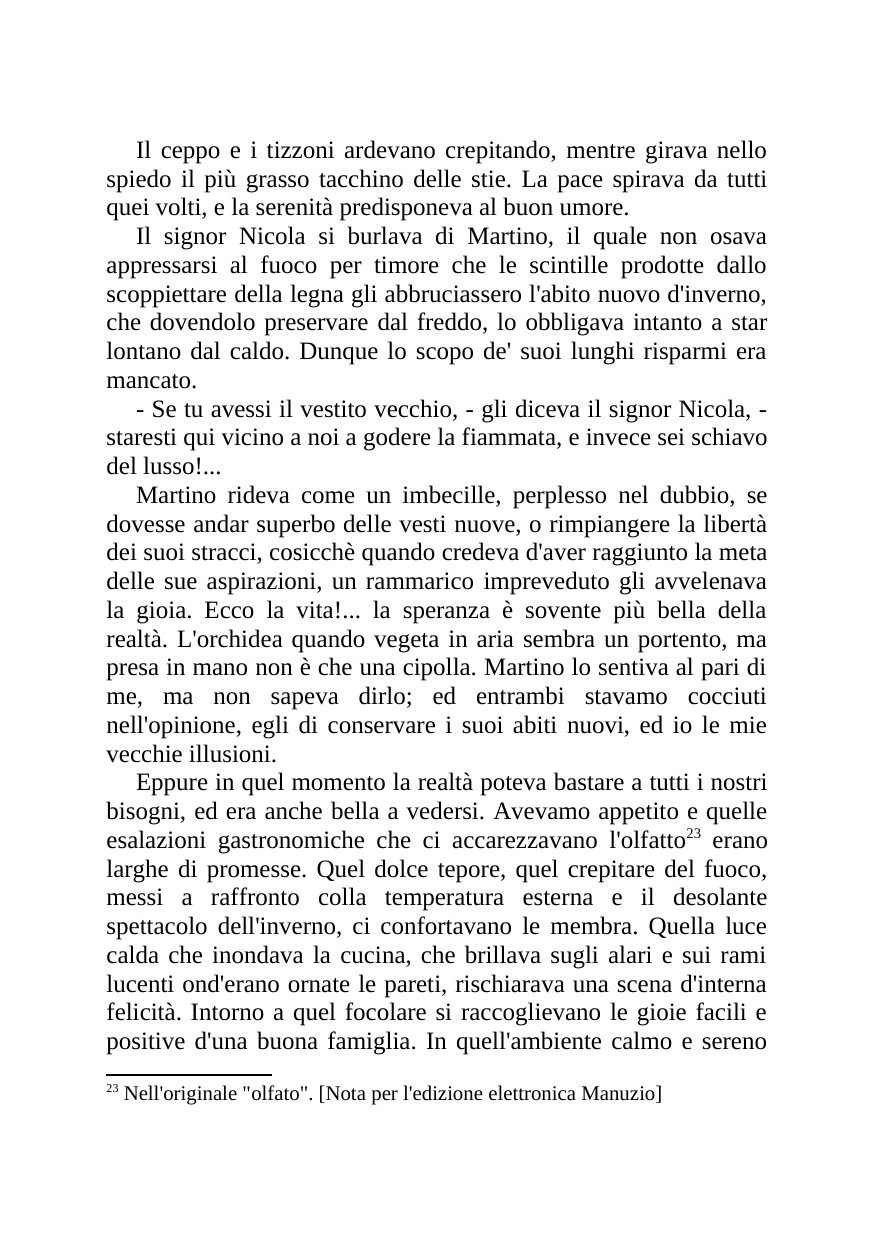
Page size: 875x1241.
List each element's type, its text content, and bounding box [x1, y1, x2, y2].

text - Se tu avessi il vestito vecchio, - gli diceva il signor Nicola, - staresti qui vicino a noi a godere la fiammata, e invece sei schiavo del lusso!... [106, 394, 768, 480]
text Eppure in quel momento la realtà poteva bastare a tutti i nostri bisogni, ed era anche bella a vedersi. Avevamo appetito e quelle esalazioni gastronomiche che ci accarezzavano l'olfatto erano larghe di promesse. Quel dolce tepore, quel crepitare del fuoco, messi a raffronto colla temperatura esterna e il desolante spettacolo dell'inverno, ci confortavano le membra. Quella luce calda che inondava la cucina, che brillava sugli alari e sui rami lucenti ond'erano ornate le pareti, rischiarava una scena d'interna felicità. Intorno a quel focolare si raccoglievano le gioie facili e positive d'una buona famiglia. In quell'ambiente calmo e sereno [106, 767, 768, 1055]
text Martino rideva come un imbecille, perplesso nel dubbio, se dovesse andar superbo delle vesti nuove, o rimpiangere la libertà dei suoi stracci, cosicchè quando credeva d'aver raggiunto la meta delle sue aspirazioni, un rammarico impreveduto gli avvelenava la gioia. Ecco la vita!... la speranza è sovente più bella della realtà. L'orchidea quando vegeta in aria sembra un portento, ma presa in mano non è che una cipolla. Martino lo sentiva al pari di me, ma non sapeva dirlo; ed entrambi stavamo cocciuti nell'opinione, egli di conservare i suoi abiti nuovi, ed io le mie vecchie illusioni. [106, 480, 768, 767]
text Il ceppo e i tizzoni ardevano crepitando, mentre girava nello spiedo il più grasso tacchino delle stie. La pace spirava da tutti quei volti, e la serenità predisponeva al buon umore. [106, 135, 768, 221]
text Nell'originale "olfato". [Nota per l'edizione elettronica Manuzio] [106, 1081, 768, 1105]
text Il signor Nicola si burlava di Martino, il quale non osava appressarsi al fuoco per timore che le scintille prodotte dallo scoppiettare della legna gli abbruciassero l'abito nuovo d'inverno, che dovendolo preservare dal freddo, lo obbligava intanto a star lontano dal caldo. Dunque lo scopo de' suoi lunghi risparmi era mancato. [106, 221, 768, 394]
